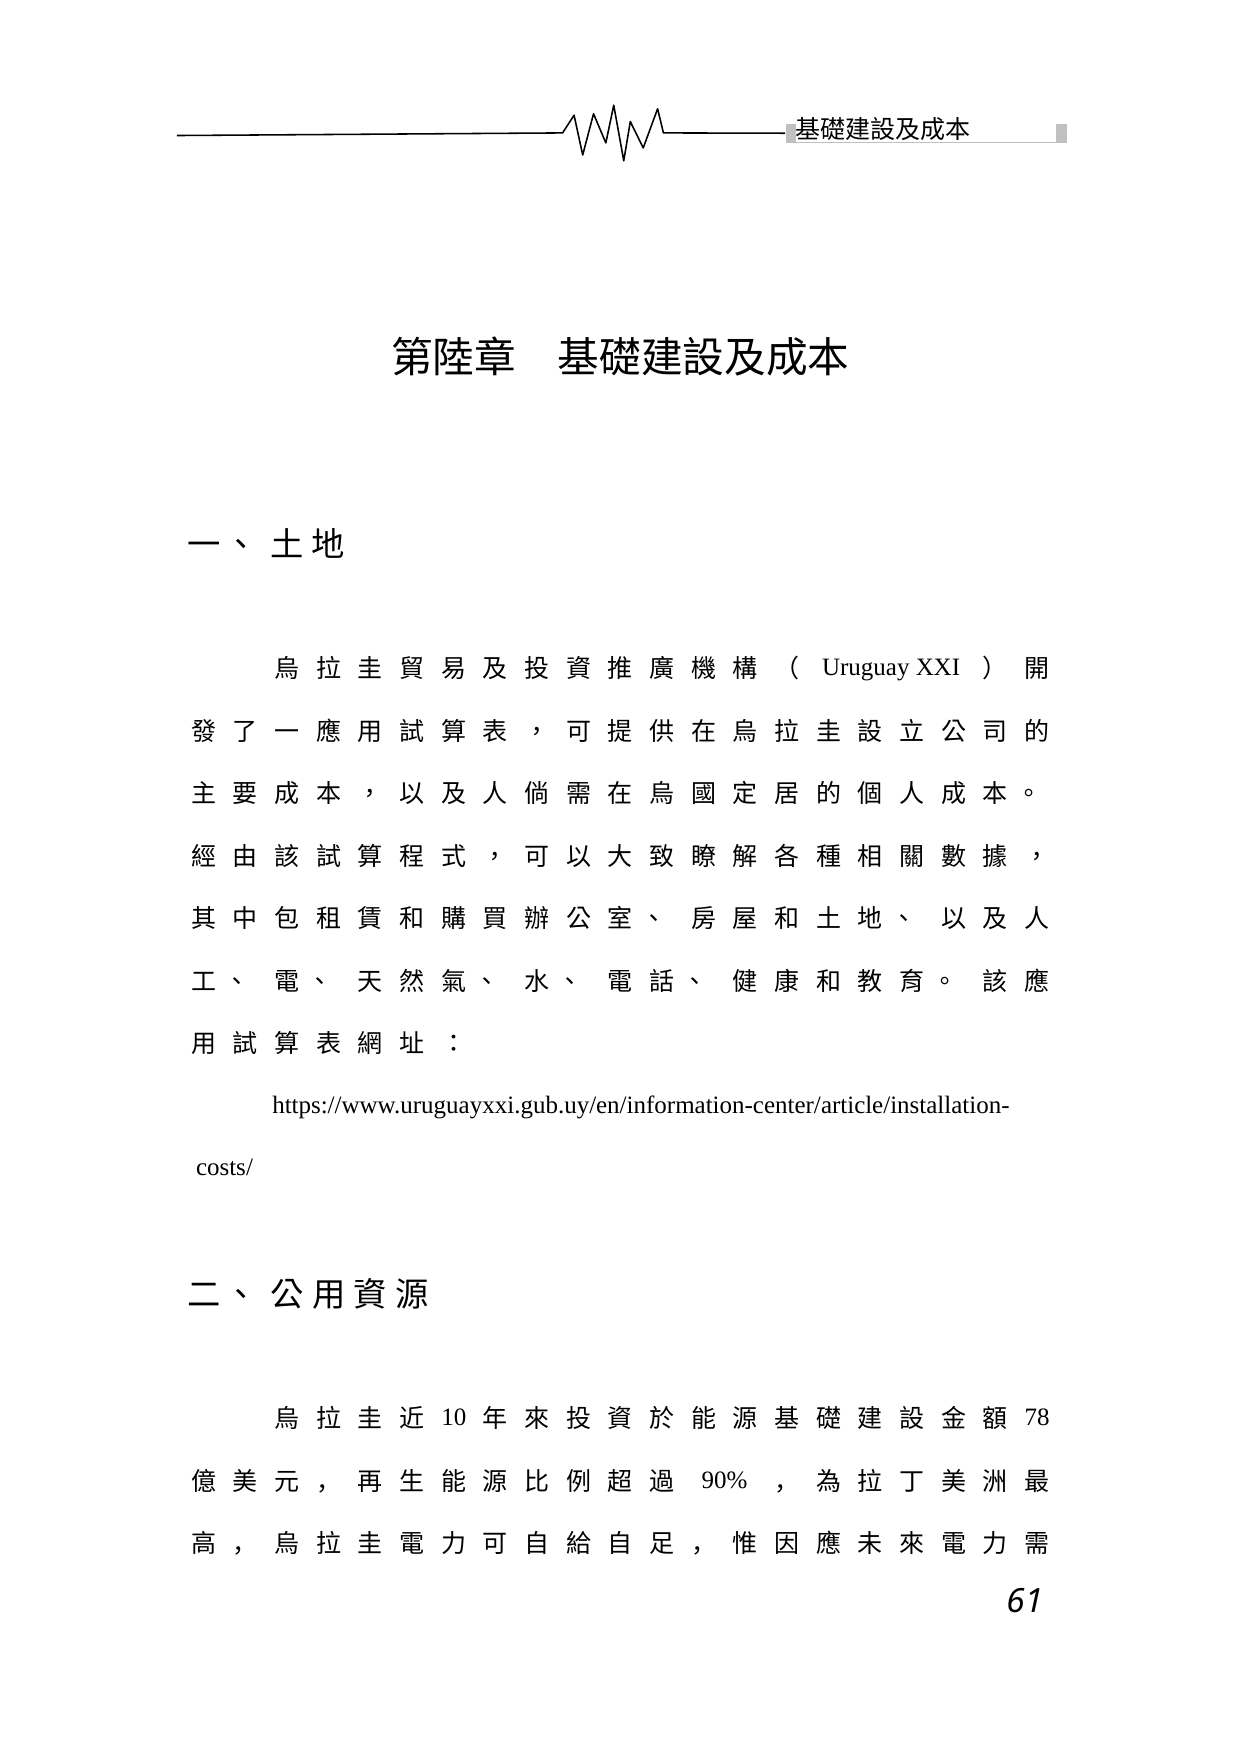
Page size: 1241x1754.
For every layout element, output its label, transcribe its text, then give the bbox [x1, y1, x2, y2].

text 烏拉圭貿易及投資推廣機構（Uruguay XXI）開發了一應用試算表，可提供在烏拉圭設立公司的主要成本，以及人倘需在烏國定居的個人成本。經由該試算程式，可以大致瞭解各種相關數據，其中包租賃和購買辦公室、房屋和土地、以及人工、電、天然氣、水、電話、健康和教育。該應用試算表網址： [183, 625, 1058, 1063]
text 第陸章 基礎建設及成本 [183, 313, 1058, 375]
text https://www.uruguayxxi.gub.uy/en/information-center/article/installation-costs/ [183, 1063, 1058, 1188]
text 烏拉圭近10年來投資於能源基礎建設金額78億美元，再生能源比例超過90%，為拉丁美洲最高，烏拉圭電力可自給自足，惟因應未來電力需 [183, 1375, 1058, 1563]
text 二、公用資源 [183, 1250, 1058, 1313]
text 一、土地 [183, 500, 1058, 563]
